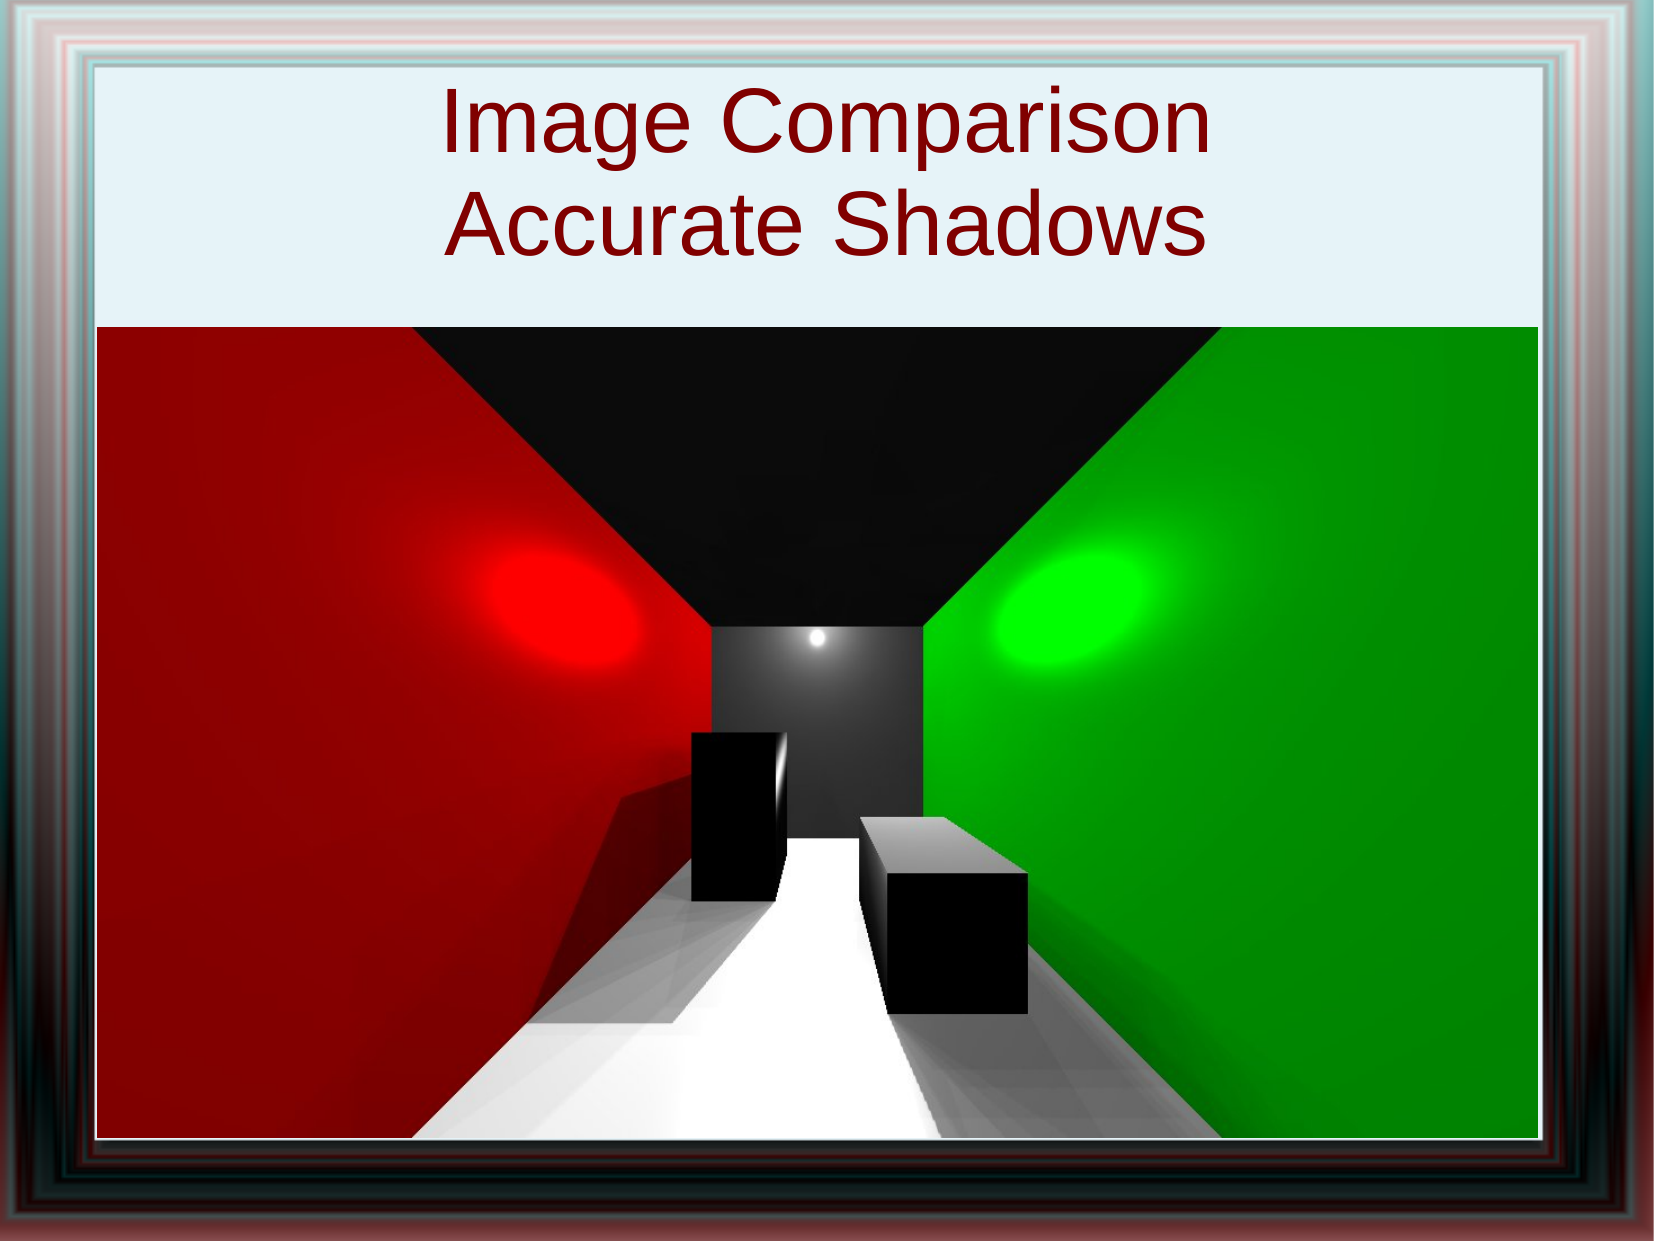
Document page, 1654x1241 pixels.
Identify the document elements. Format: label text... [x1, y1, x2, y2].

title Image Comparison Accurate Shadows [118, 69, 1536, 276]
picture [0, 0, 1654, 1241]
